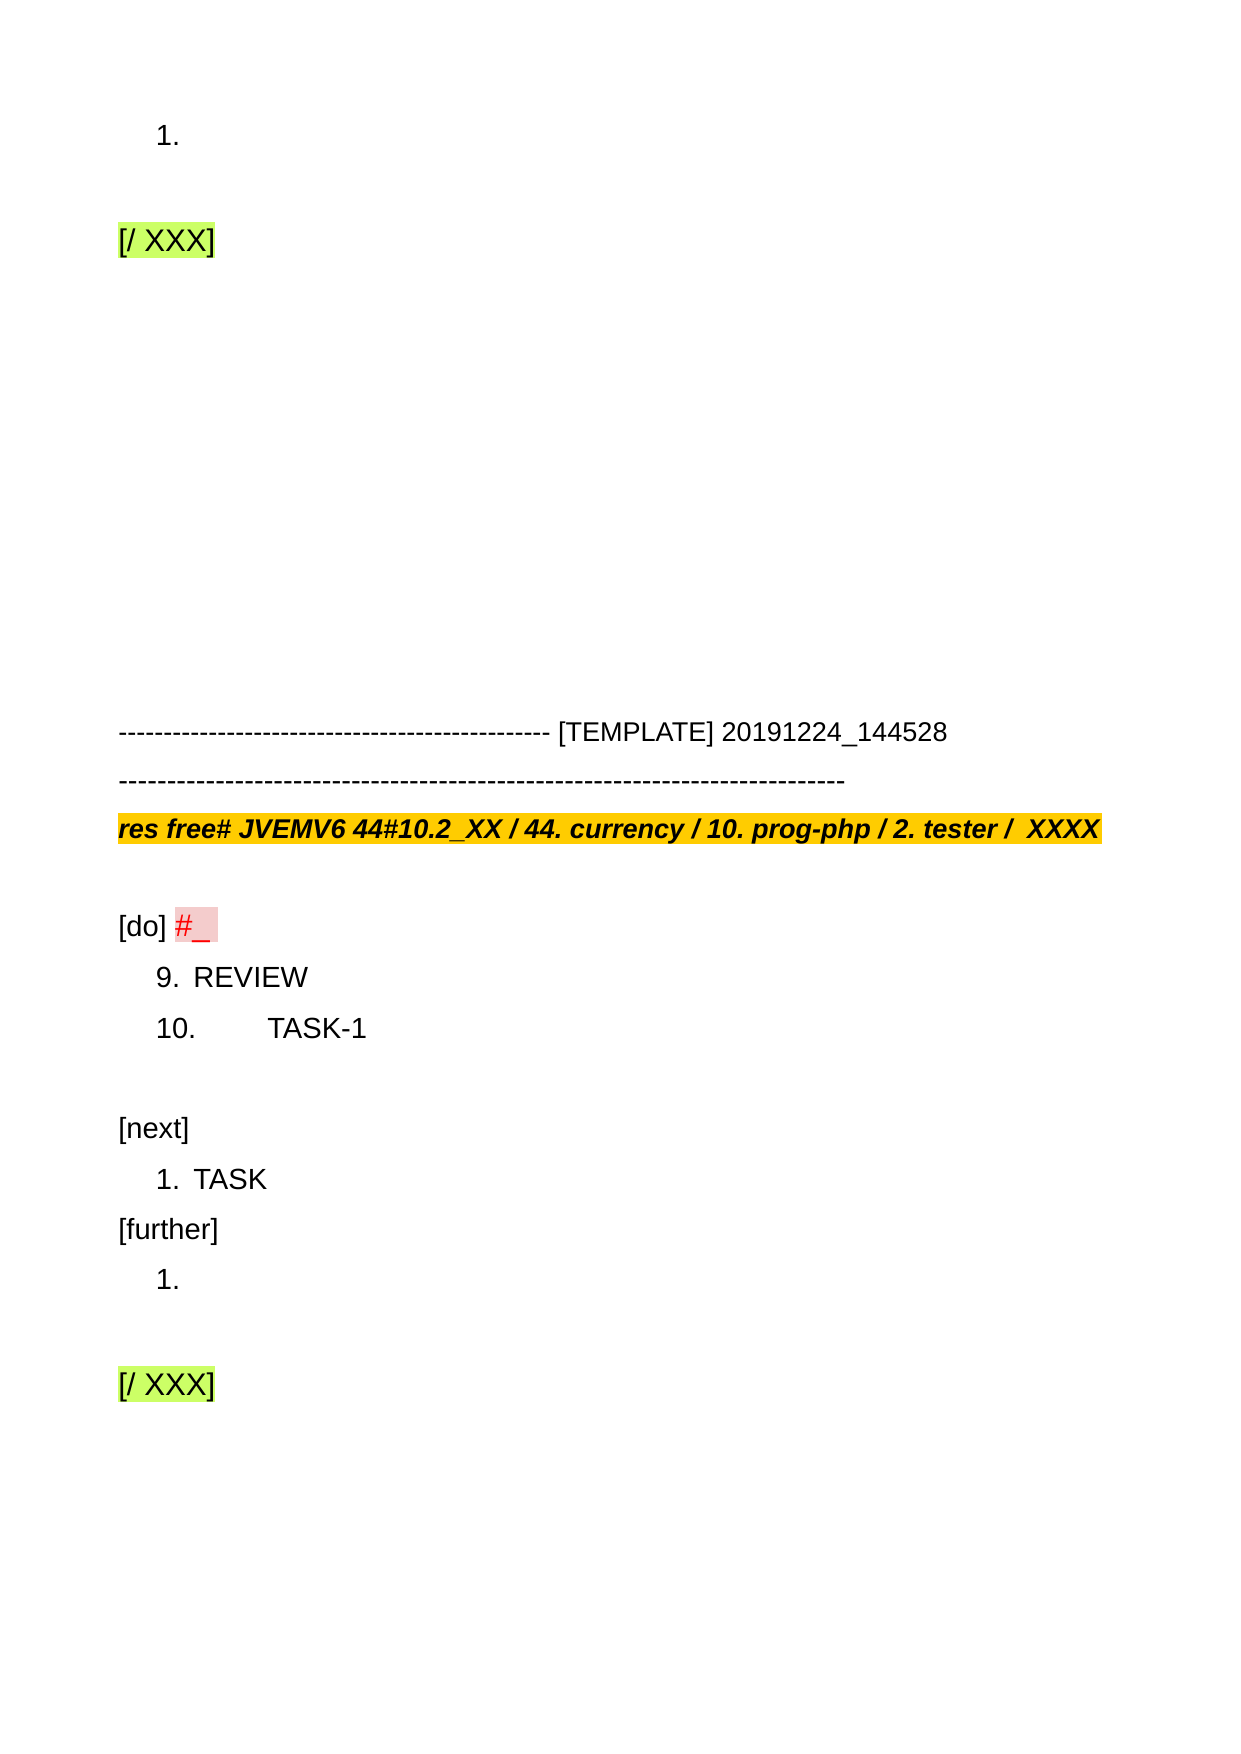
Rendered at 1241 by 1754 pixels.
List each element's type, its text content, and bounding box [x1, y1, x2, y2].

list TASK [156, 1162, 1122, 1195]
text res free# JVEMV6 44#10.2_XX / 44. currency / 10. prog-php / 2. tester / XXXX [118, 813, 1122, 844]
text --------------------------------------------------------------------------- [118, 762, 1122, 796]
text [next] [118, 1111, 1122, 1145]
text [further] [118, 1212, 1122, 1246]
text [/ XXX] [118, 1313, 1122, 1402]
text [do] #_ [118, 907, 1122, 942]
list REVIEW [156, 960, 1122, 994]
text [/ XXX] [118, 168, 1122, 258]
text ------------------------------------------------ [TEMPLATE] 20191224_144528 [118, 716, 1122, 747]
list TASK-1 [156, 1011, 1122, 1044]
